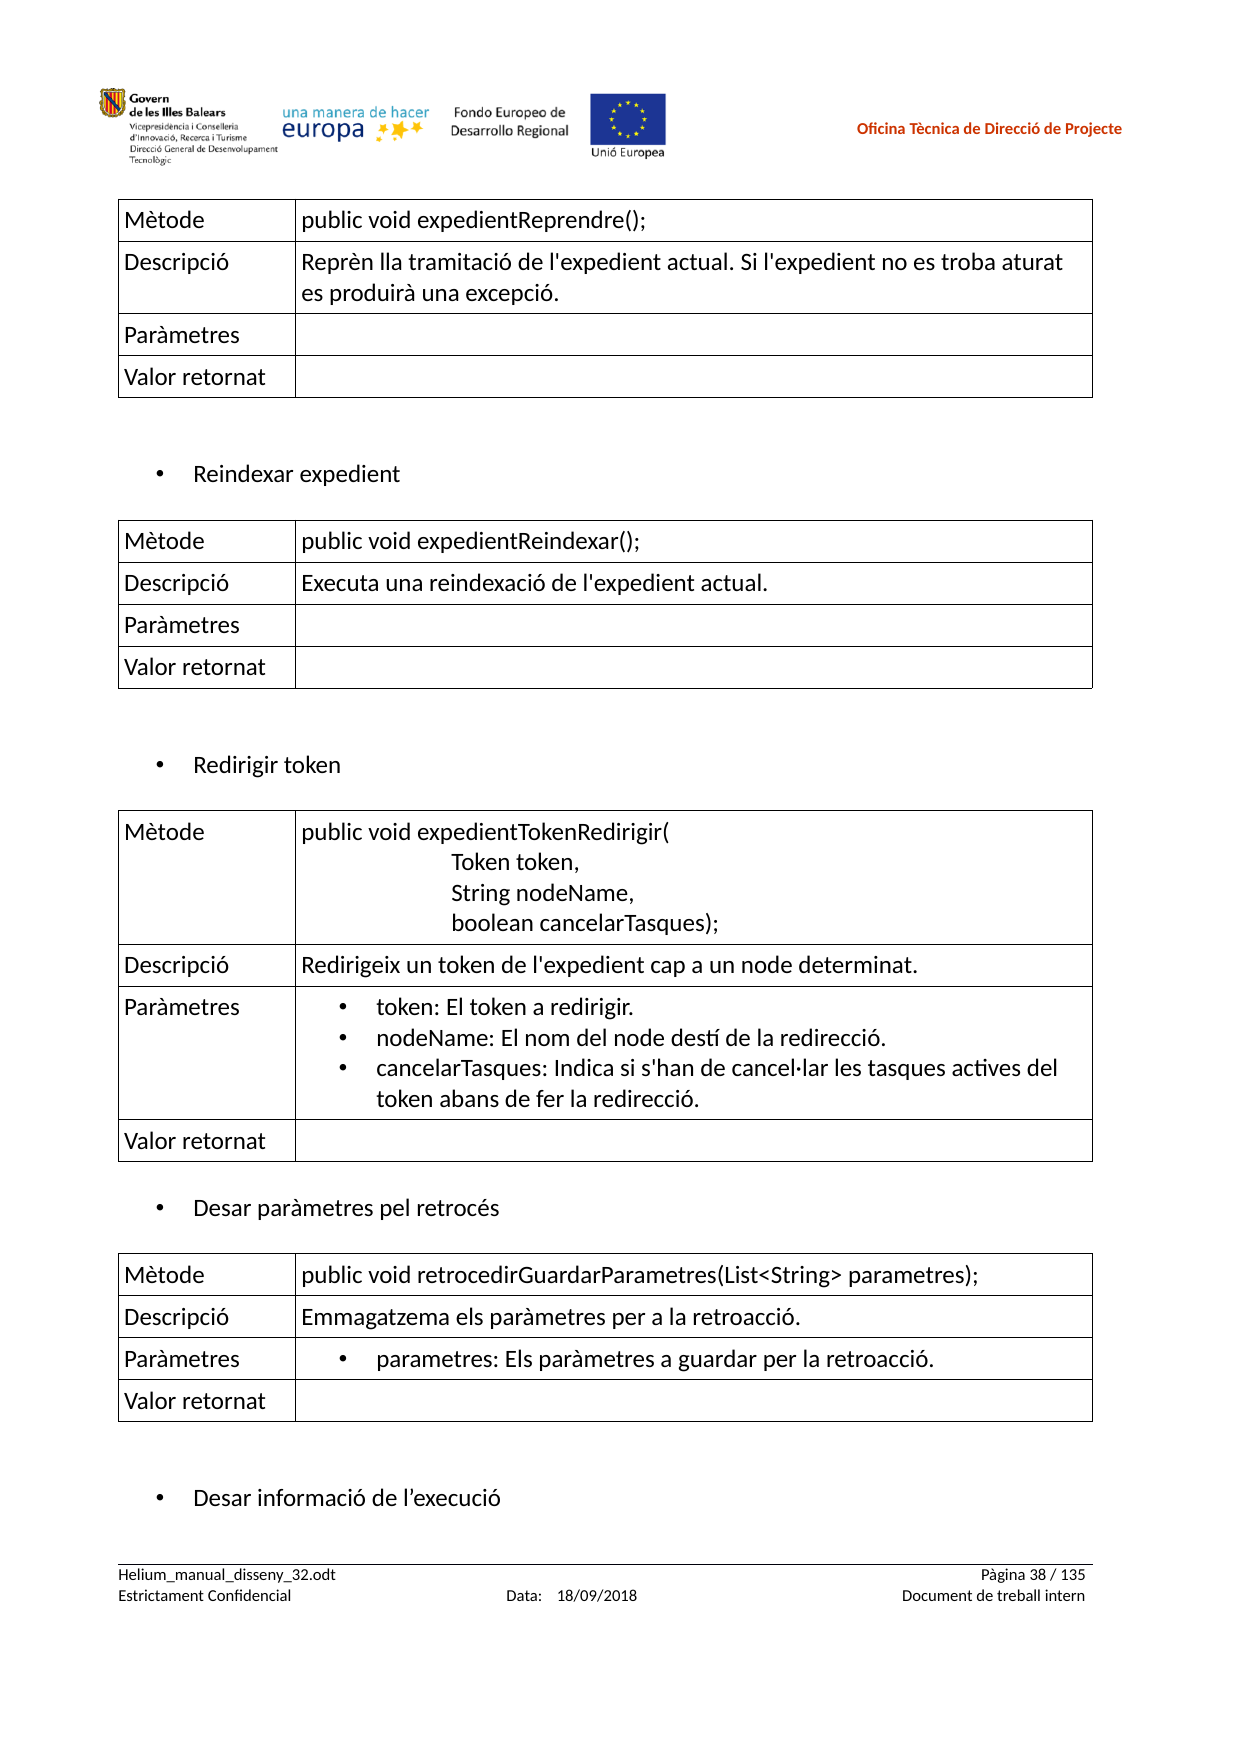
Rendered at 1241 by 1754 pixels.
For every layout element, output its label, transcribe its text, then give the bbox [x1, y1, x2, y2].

list Desar paràmetres pel retrocés [156, 1192, 1122, 1223]
table_header Mètode [119, 200, 295, 241]
table_cell Descripció [119, 945, 295, 986]
table_cell Paràmetres [119, 987, 295, 1119]
table_cell Emmagatzema els paràmetres per a la retroacció. [296, 1296, 1092, 1337]
table_header public void expedientReprendre(); [296, 200, 1092, 241]
table_cell Valor retornat [119, 356, 295, 397]
table_cell Descripció [119, 1296, 295, 1337]
table_header Mètode [119, 811, 295, 944]
table_cell Descripció [119, 242, 295, 313]
picture [99, 87, 668, 166]
table_cell Paràmetres [119, 1338, 295, 1379]
list Reindexar expedient [156, 458, 1122, 489]
table_cell [296, 314, 1092, 355]
table_cell token: El token a redirigir. nodeName: El nom del node destí de la redirecció. cancelarTasques: Indica si s'han de cancel·lar les tasques actives del token abans de fer la redirecció. [296, 987, 1092, 1119]
table_cell Reprèn lla tramitació de l'expedient actual. Si l'expedient no es troba aturat es produirà una excepció. [296, 242, 1092, 313]
table_cell Executa una reindexació de l'expedient actual. [296, 563, 1092, 604]
table_header Mètode [119, 521, 295, 562]
table_cell Redirigeix un token de l'expedient cap a un node determinat. [296, 945, 1092, 986]
table_header public void retrocedirGuardarParametres(List<String> parametres); [296, 1254, 1092, 1295]
table_cell Valor retornat [119, 1380, 295, 1421]
table_cell [296, 1120, 1092, 1161]
table_cell [296, 356, 1092, 397]
table_cell [296, 605, 1092, 646]
table_cell Paràmetres [119, 314, 295, 355]
list Redirigir token [156, 749, 1122, 779]
table_header public void expedientTokenRedirigir( Token token, String nodeName, boolean cancelarTasques); [296, 811, 1092, 944]
table_header public void expedientReindexar(); [296, 521, 1092, 562]
table_cell Valor retornat [119, 647, 295, 688]
table_cell Paràmetres [119, 605, 295, 646]
table_cell Valor retornat [119, 1120, 295, 1161]
table_cell [296, 1380, 1092, 1421]
table_cell Descripció [119, 563, 295, 604]
table_header Mètode [119, 1254, 295, 1295]
table_cell parametres: Els paràmetres a guardar per la retroacció. [296, 1338, 1092, 1379]
list Desar informació de l’execució [156, 1483, 1122, 1513]
table_cell [296, 647, 1092, 688]
